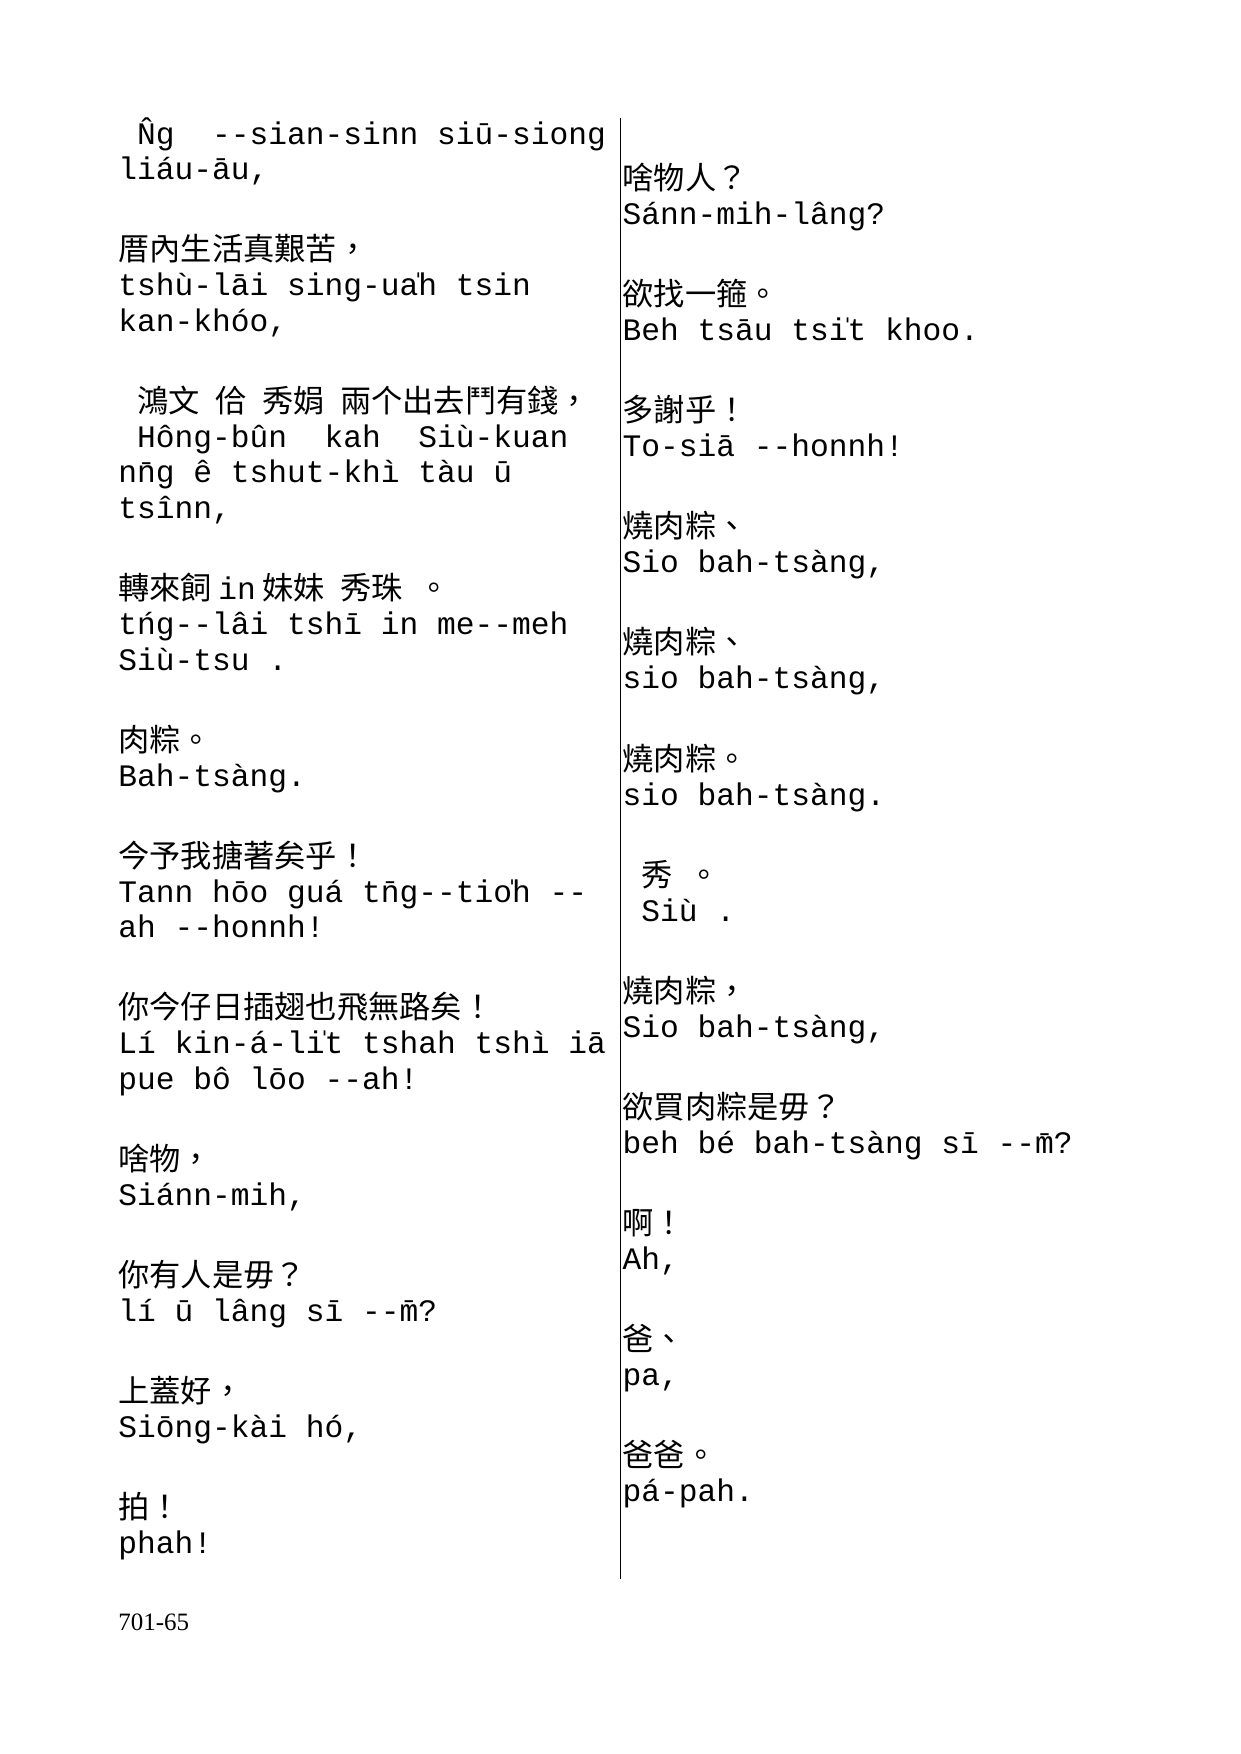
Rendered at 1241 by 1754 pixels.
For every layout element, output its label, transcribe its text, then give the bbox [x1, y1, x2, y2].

text 秀 。 [622, 850, 1122, 895]
text pá-pah. [622, 1476, 1122, 1511]
text Beh tsāu tsi̍t khoo. [622, 315, 1122, 350]
text 肉粽。 [118, 715, 618, 760]
text 今予我搪著矣乎！ [118, 831, 618, 876]
text 啊！ [622, 1198, 1122, 1243]
text 啥物人？ [622, 153, 1122, 199]
text 轉來飼in妹妹 秀珠 。 [118, 563, 618, 609]
text 鴻文 佮 秀娟 兩个出去鬥有錢， [118, 376, 618, 421]
text beh bé bah-tsàng sī --m̄? [622, 1127, 1122, 1163]
text 燒肉粽。 [622, 734, 1122, 779]
text 你有人是毋？ [118, 1250, 618, 1295]
text 厝內生活真艱苦， [118, 224, 618, 269]
text 你今仔日插翅也飛無路矣！ [118, 982, 618, 1028]
text sio bah-tsàng. [622, 779, 1122, 814]
text Ah, [622, 1243, 1122, 1279]
text 啥物， [118, 1134, 618, 1179]
text Tann hōo guá tn̄g--tio̍h --ah --honnh! [118, 876, 618, 947]
text 燒肉粽、 [622, 618, 1122, 663]
text 燒肉粽、 [622, 502, 1122, 547]
text Sánn-mih-lâng? [622, 199, 1122, 234]
text Bah-tsàng. [118, 760, 618, 796]
text N̂g --sian-sinn siū-siong liáu-āu, [118, 118, 618, 189]
text To-siā --honnh! [622, 431, 1122, 466]
text Lí kin-á-li̍t tshah tshì iā pue bô lōo --ah! [118, 1028, 618, 1098]
text pa, [622, 1359, 1122, 1395]
text 欲買肉粽是毋？ [622, 1082, 1122, 1127]
text 拍！ [118, 1482, 618, 1527]
text 爸爸。 [622, 1430, 1122, 1476]
text 上蓋好， [118, 1366, 618, 1411]
text Sio bah-tsàng, [622, 547, 1122, 582]
text Siánn-mih, [118, 1179, 618, 1214]
text Siōng-kài hó, [118, 1411, 618, 1447]
text sio bah-tsàng, [622, 663, 1122, 698]
text Hông-bûn kah Siù-kuan nn̄g ê tshut-khì tàu ū tsînn, [118, 421, 618, 528]
text lí ū lâng sī --m̄? [118, 1295, 618, 1331]
text 欲找一箍。 [622, 269, 1122, 315]
text tshù-lāi sing-ua̍h tsin kan-khóo, [118, 269, 618, 340]
text Siù . [622, 895, 1122, 931]
text Sio bah-tsàng, [622, 1011, 1122, 1047]
text 燒肉粽， [622, 966, 1122, 1011]
text 多謝乎！ [622, 386, 1122, 431]
text tńg--lâi tshī in me--meh Siù-tsu . [118, 609, 618, 679]
text phah! [118, 1527, 618, 1563]
text 爸、 [622, 1314, 1122, 1359]
